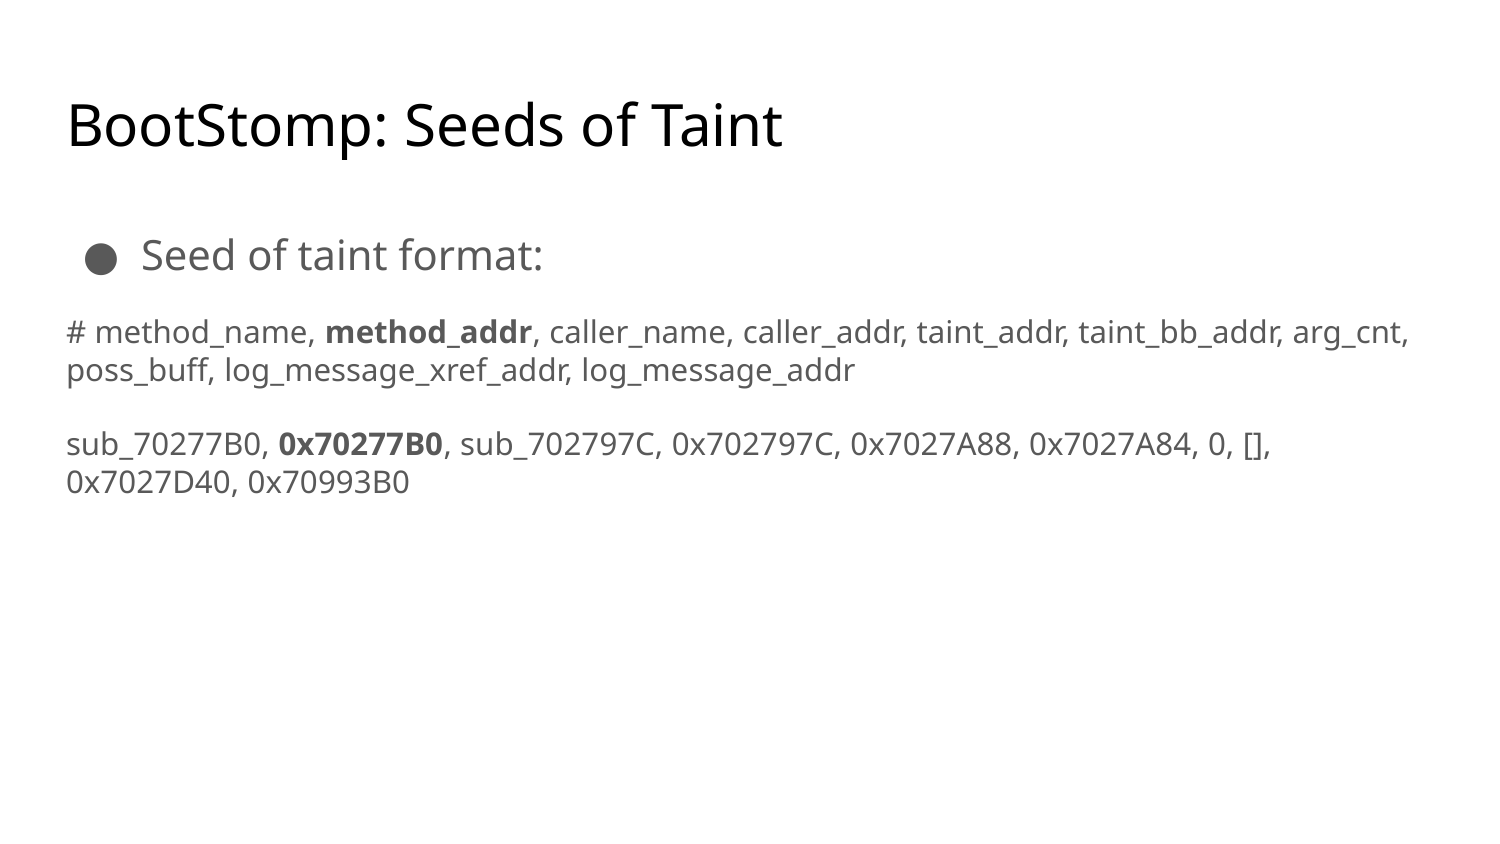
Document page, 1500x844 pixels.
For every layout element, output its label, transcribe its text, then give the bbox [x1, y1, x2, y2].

title BootStomp: Seeds of Taint [51, 72, 1449, 167]
list Seed of taint format: # method_name, method_addr, caller_name, caller_addr, taint_addr, taint_bb_addr, arg_cnt, poss_buff, log_message_xref_addr, log_message_addr sub_70277B0, 0x70277B0, sub_702797C, 0x702797C, 0x7027A88, 0x7027A84, 0, [], 0x7027D40, 0x70993B0 [51, 189, 1449, 750]
